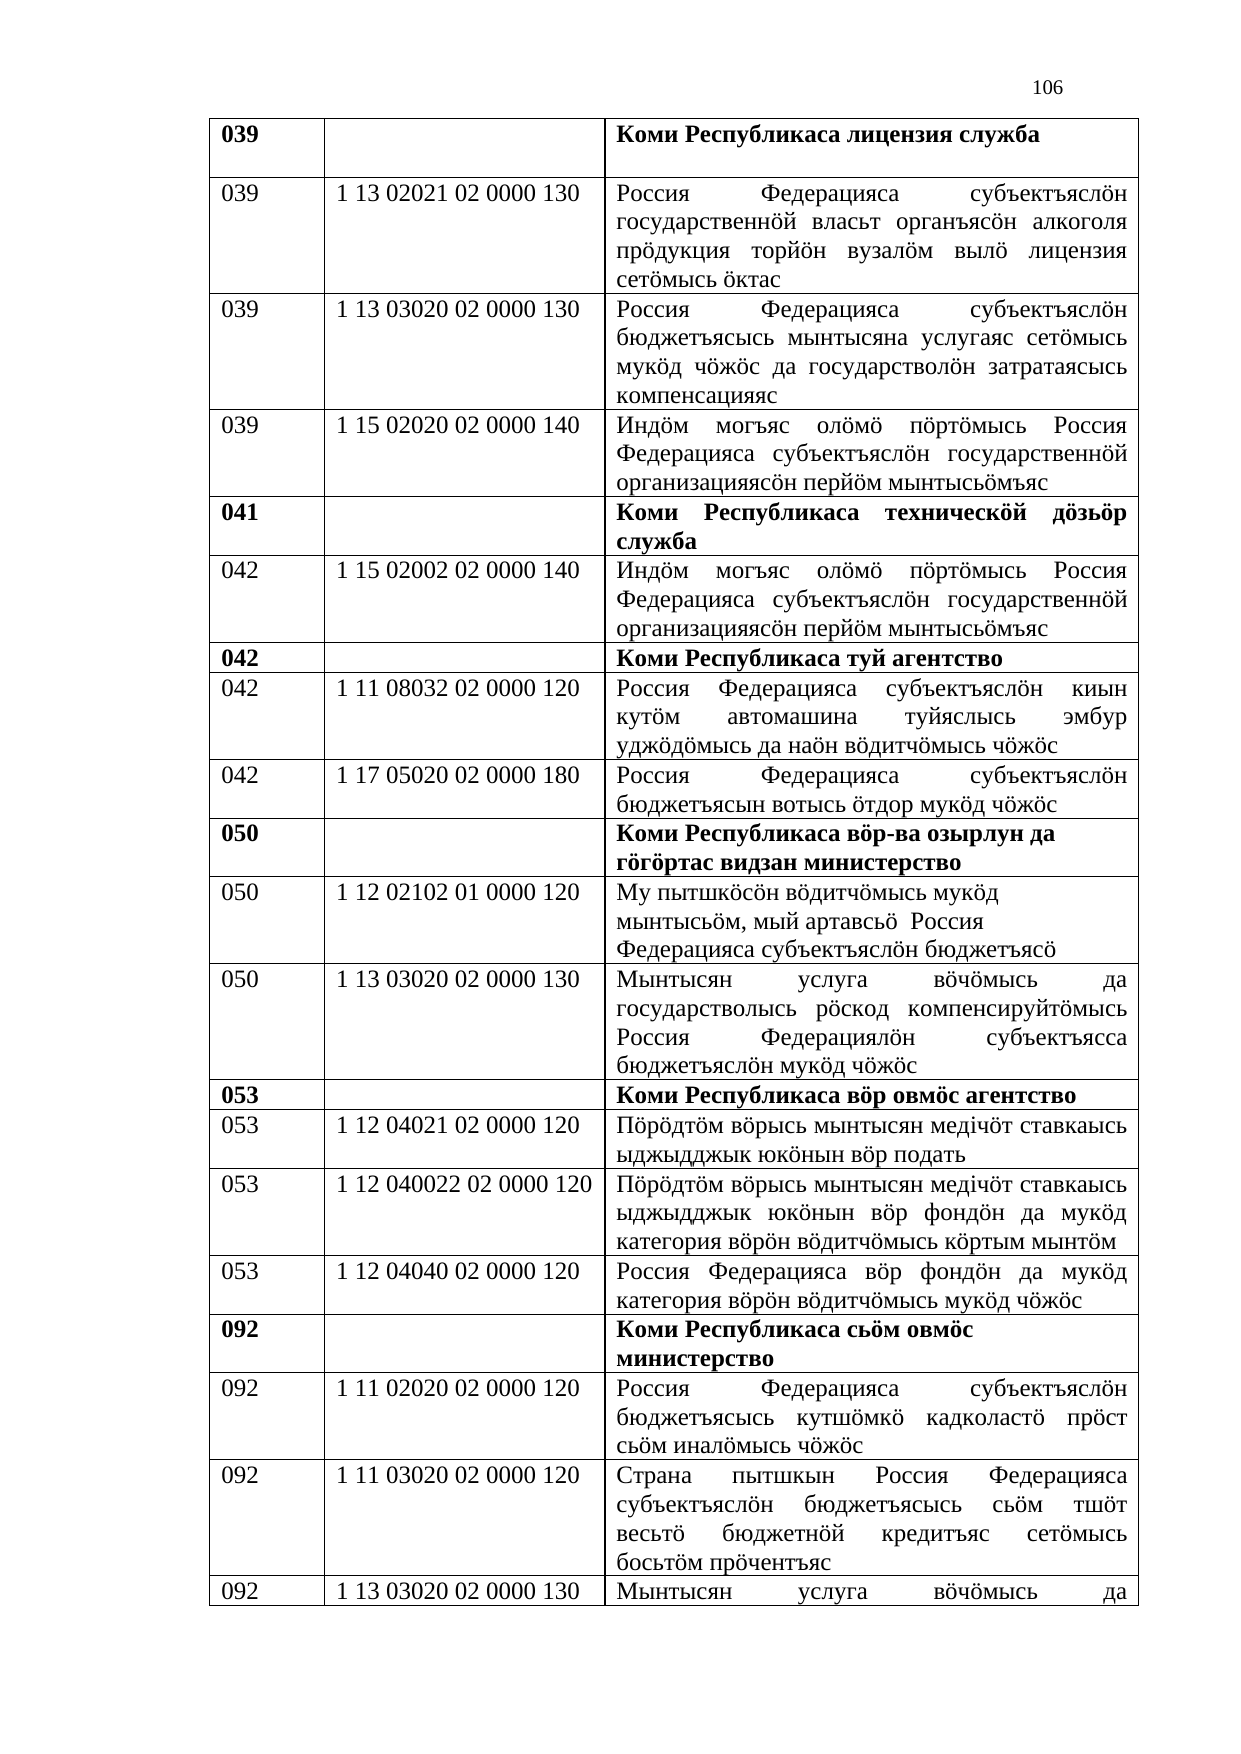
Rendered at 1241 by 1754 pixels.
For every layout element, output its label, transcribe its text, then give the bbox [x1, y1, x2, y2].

table_cell 092 [210, 1576, 324, 1605]
table_cell [1139, 409, 1197, 496]
table_cell [1139, 293, 1197, 409]
table_cell [1139, 177, 1197, 293]
table_cell Россия Федерацияса вöр фондöн да мукöд категория вöрöн вöдитчöмысь мукöд чöжöс [606, 1256, 1138, 1313]
table_cell Страна пытшкын Россия Федерацияса субъектъяслöн бюджетъясысь сьöм тшöт весьтö бюджетнöй кредитъяс сетöмысь босьтöм прöчентъяс [606, 1460, 1138, 1575]
table_cell Россия Федерацияса субъектъяслöн бюджетъясысь кутшöмкö кадколастö прöст сьöм иналöмысь чöжöс [606, 1373, 1138, 1459]
table_cell [1139, 1168, 1197, 1255]
table_cell [1139, 818, 1197, 876]
table_cell 042 [210, 673, 324, 759]
table_cell 050 [210, 877, 324, 963]
table_cell [1139, 672, 1197, 759]
table_cell [325, 497, 604, 554]
table_cell 039 [210, 119, 324, 177]
table_cell [1139, 1459, 1197, 1575]
table_cell [1139, 1255, 1197, 1313]
table_cell [1139, 496, 1197, 554]
table_cell Мынтысян услуга вöчöмысь да [606, 1576, 1138, 1605]
table_cell [1139, 1372, 1197, 1459]
table_cell [325, 1080, 604, 1109]
table_cell 053 [210, 1256, 324, 1313]
table_cell 042 [210, 643, 324, 672]
table_cell [1139, 118, 1197, 177]
table_cell 092 [210, 1460, 324, 1575]
table_cell Россия Федерацияса субъектъяслöн бюджетъясын вотысь öтдор мукöд чöжöс [606, 760, 1138, 817]
table_cell 050 [210, 819, 324, 876]
table_cell 053 [210, 1110, 324, 1168]
table_cell 053 [210, 1169, 324, 1255]
table_cell Россия Федерацияса субъектъяслöн бюджетъясысь мынтысяна услугаяс сетöмысь мукöд чöжöс да государстволöн затратаясысь компенсацияяс [606, 294, 1138, 409]
table_cell Индöм могъяс олöмö пöртöмысь Россия Федерацияса субъектъяслöн государственнöй организацияясöн перйöм мынтысьöмъяс [606, 556, 1138, 642]
table_cell [325, 119, 604, 177]
table_cell 042 [210, 556, 324, 642]
table_cell Россия Федерацияса субъектъяслöн киын кутöм автомашина туйяслысь эмбур уджöдöмысь да наöн вöдитчöмысь чöжöс [606, 673, 1138, 759]
table_cell 092 [210, 1315, 324, 1372]
table_cell [1139, 876, 1197, 963]
table_cell [1139, 963, 1197, 1079]
table_cell 1 15 02002 02 0000 140 [325, 556, 604, 642]
table_cell [1139, 1109, 1197, 1168]
table_cell 053 [210, 1080, 324, 1109]
table_cell [325, 819, 604, 876]
table_cell [325, 1315, 604, 1372]
table_cell [325, 643, 604, 672]
table_cell 041 [210, 497, 324, 554]
table_cell [1139, 642, 1197, 672]
table_cell 1 11 08032 02 0000 120 [325, 673, 604, 759]
table_cell 1 17 05020 02 0000 180 [325, 760, 604, 817]
table_cell 1 12 040022 02 0000 120 [325, 1169, 604, 1255]
table_cell 039 [210, 178, 324, 293]
table_cell 1 13 03020 02 0000 130 [325, 294, 604, 409]
table_cell Коми Республикаса туй агентство [606, 643, 1138, 672]
table_cell Коми Республикаса вöр-ва озырлун да гöгöртас видзан министерство [606, 819, 1138, 876]
table_cell Пöрöдтöм вöрысь мынтысян медiчöт ставкаысь ыджыдджык юкöнын вöр фондöн да мукöд категория вöрöн вöдитчöмысь кöртым мынтöм [606, 1169, 1138, 1255]
table_cell 1 13 02021 02 0000 130 [325, 178, 604, 293]
table_cell 1 13 03020 02 0000 130 [325, 964, 604, 1079]
table_cell Коми Республикаса техническöй дöзьöр служба [606, 497, 1138, 554]
table_cell [1139, 1575, 1197, 1605]
table_cell 1 12 02102 01 0000 120 [325, 877, 604, 963]
table_cell 1 12 04040 02 0000 120 [325, 1256, 604, 1313]
table_cell [1139, 759, 1197, 817]
table_cell 1 11 03020 02 0000 120 [325, 1460, 604, 1575]
table_cell 039 [210, 410, 324, 496]
table_cell 092 [210, 1373, 324, 1459]
table_cell [1139, 1314, 1197, 1372]
table_cell Коми Республикаса вöр овмöс агентство [606, 1080, 1138, 1109]
table_cell Му пытшкöсöн вöдитчöмысь мукöд мынтысьöм, мый артавсьö Россия Федерацияса субъектъяслöн бюджетъясö [606, 877, 1138, 963]
table_cell Пöрöдтöм вöрысь мынтысян медiчöт ставкаысь ыджыдджык юкöнын вöр подать [606, 1110, 1138, 1168]
table_cell Мынтысян услуга вöчöмысь да государстволысь рöскод компенсируйтöмысь Россия Федерациялöн субъектъясса бюджетъяслöн мукöд чöжöс [606, 964, 1138, 1079]
table_cell 1 12 04021 02 0000 120 [325, 1110, 604, 1168]
table_cell 1 13 03020 02 0000 130 [325, 1576, 604, 1605]
table_cell Индöм могъяс олöмö пöртöмысь Россия Федерацияса субъектъяслöн государственнöй организацияясöн перйöм мынтысьöмъяс [606, 410, 1138, 496]
table_cell 042 [210, 760, 324, 817]
table_cell 039 [210, 294, 324, 409]
table_cell Россия Федерацияса субъектъяслöн государственнöй власьт органъясöн алкоголя прöдукция торйöн вузалöм вылö лицензия сетöмысь öктас [606, 178, 1138, 293]
table_cell 050 [210, 964, 324, 1079]
table_cell 1 15 02020 02 0000 140 [325, 410, 604, 496]
table_cell [1139, 1079, 1197, 1109]
table_cell [1139, 555, 1197, 642]
table_cell 1 11 02020 02 0000 120 [325, 1373, 604, 1459]
table_cell Коми Республикаса сьöм овмöс министерство [606, 1315, 1138, 1372]
table_cell Коми Республикаса лицензия служба [606, 119, 1138, 177]
